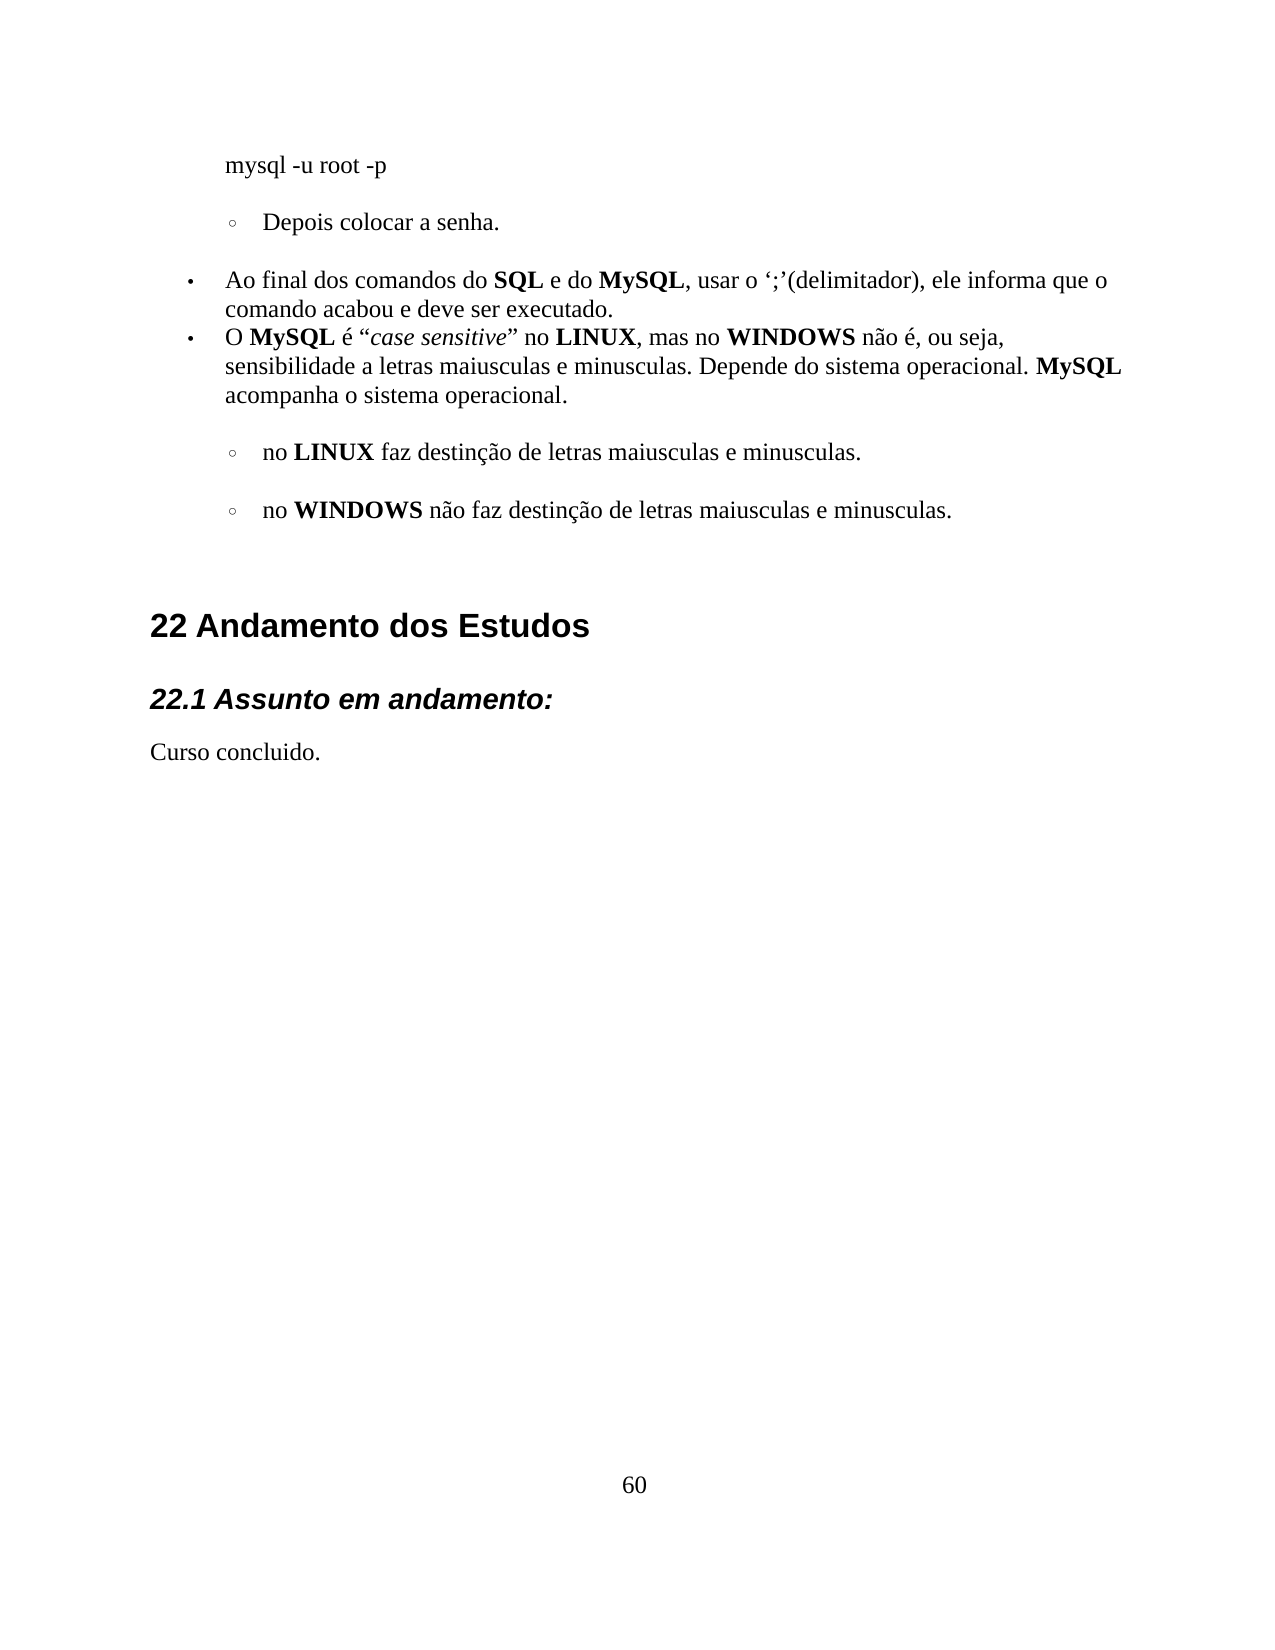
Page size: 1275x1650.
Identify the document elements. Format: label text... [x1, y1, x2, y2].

list mysql -u root -p [187, 150, 1125, 207]
list O MySQL é “case sensitive” no LINUX, mas no WINDOWS não é, ou seja, sensibilidade a letras maiusculas e minusculas. Depende do sistema operacional. MySQL acompanha o sistema operacional. [187, 322, 1125, 437]
list Ao final dos comandos do SQL e do MySQL, usar o ‘;’(delimitador), ele informa que o comando acabou e deve ser executado. [187, 265, 1125, 322]
text Curso concluido. [150, 737, 1125, 795]
list Depois colocar a senha. [225, 207, 1125, 265]
list no LINUX faz destinção de letras maiusculas e minusculas. [225, 437, 1125, 495]
list no WINDOWS não faz destinção de letras maiusculas e minusculas. [225, 495, 1125, 552]
subtitle 22 Andamento dos Estudos [150, 606, 1125, 645]
subtitle 22.1 Assunto em andamento: [150, 682, 1125, 716]
